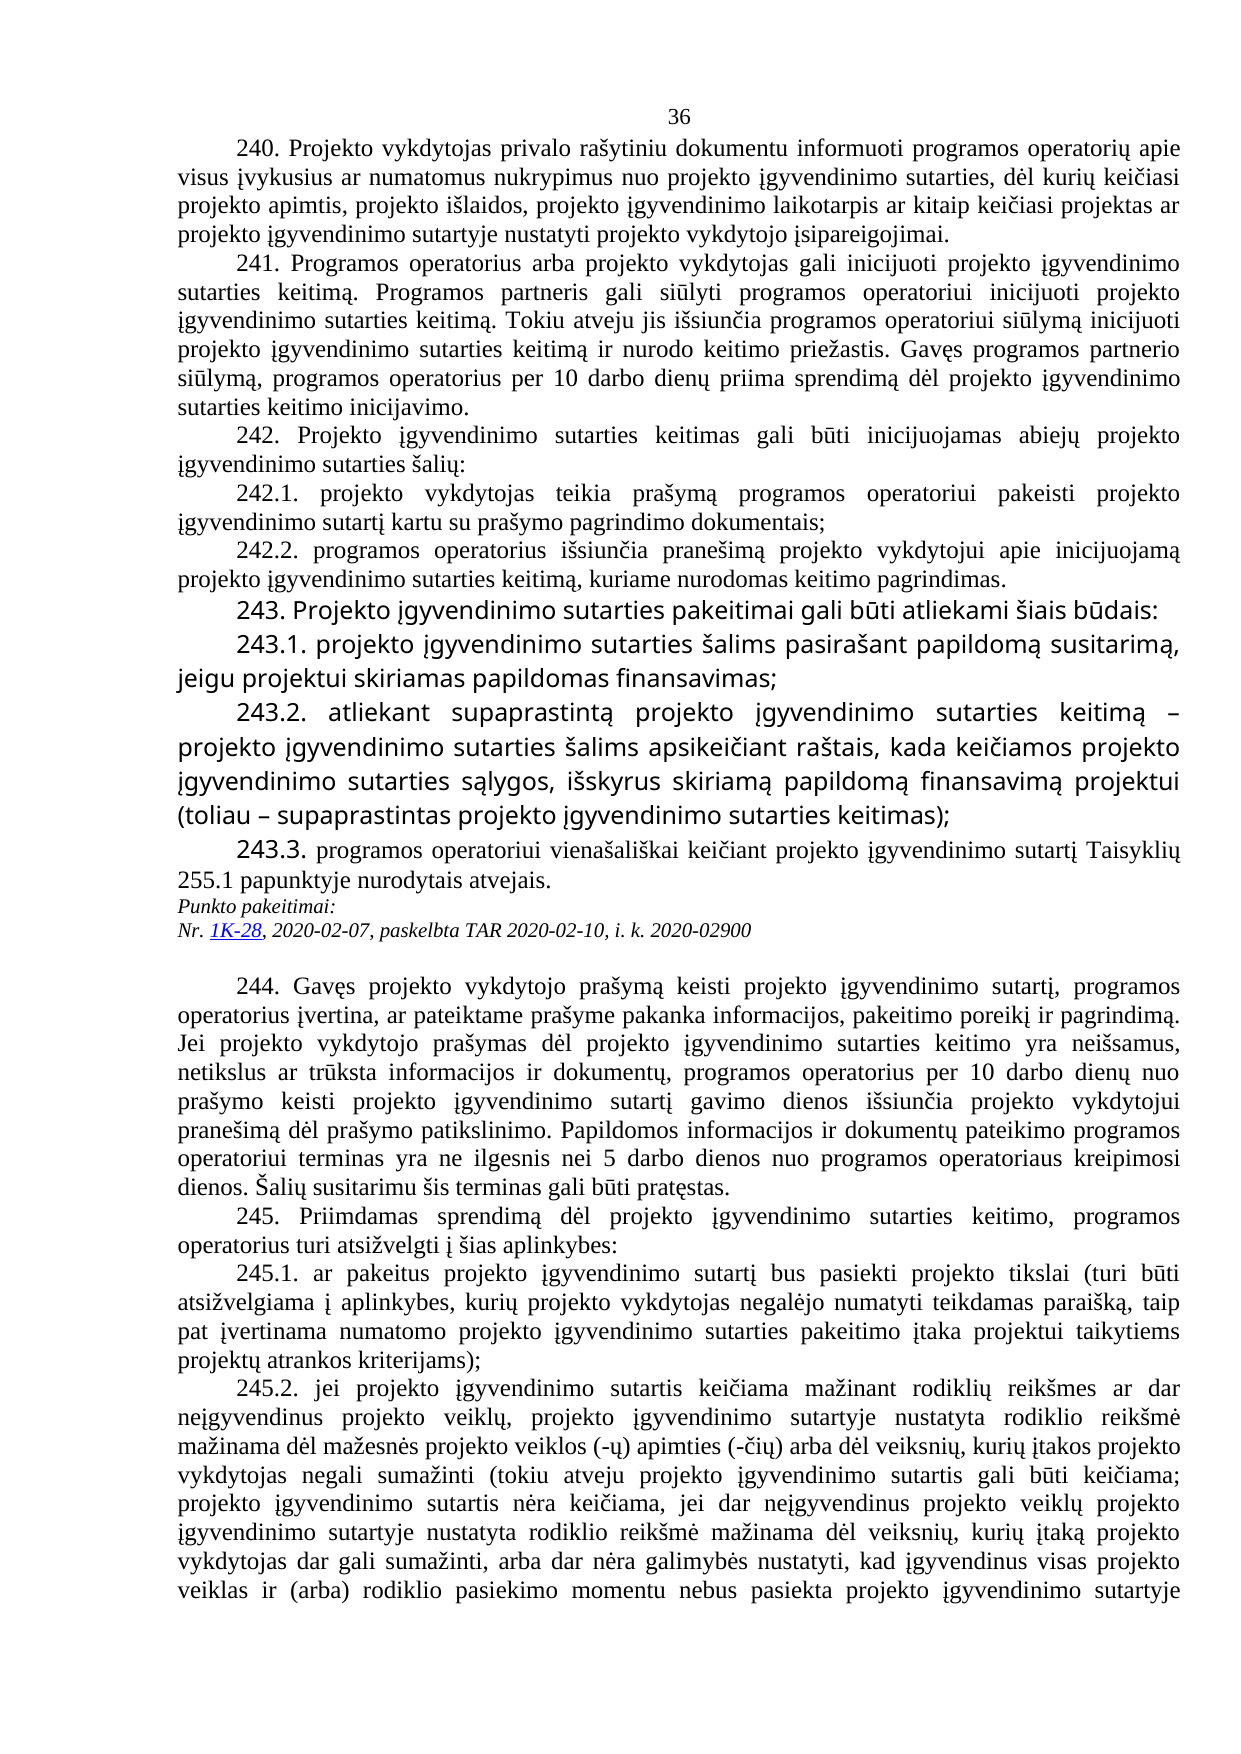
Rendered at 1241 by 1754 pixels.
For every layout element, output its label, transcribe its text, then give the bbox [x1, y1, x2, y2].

text 245.2. jei projekto įgyvendinimo sutartis keičiama mažinant rodiklių reikšmes ar dar neįgyvendinus projekto veiklų, projekto įgyvendinimo sutartyje nustatyta rodiklio reikšmė mažinama dėl mažesnės projekto veiklos (-ų) apimties (-čių) arba dėl veiksnių, kurių įtakos projekto vykdytojas negali sumažinti (tokiu atveju projekto įgyvendinimo sutartis gali būti keičiama; projekto įgyvendinimo sutartis nėra keičiama, jei dar neįgyvendinus projekto veiklų projekto įgyvendinimo sutartyje nustatyta rodiklio reikšmė mažinama dėl veiksnių, kurių įtaką projekto vykdytojas dar gali sumažinti, arba dar nėra galimybės nustatyti, kad įgyvendinus visas projekto veiklas ir (arba) rodiklio pasiekimo momentu nebus pasiekta projekto įgyvendinimo sutartyje [177, 1373, 1181, 1603]
text 240. Projekto vykdytojas privalo rašytiniu dokumentu informuoti programos operatorių apie visus įvykusius ar numatomus nukrypimus nuo projekto įgyvendinimo sutarties, dėl kurių keičiasi projekto apimtis, projekto išlaidos, projekto įgyvendinimo laikotarpis ar kitaip keičiasi projektas ar projekto įgyvendinimo sutartyje nustatyti projekto vykdytojo įsipareigojimai. [177, 133, 1181, 248]
text Punkto pakeitimai: [177, 894, 1181, 918]
text 245.1. ar pakeitus projekto įgyvendinimo sutartį bus pasiekti projekto tikslai (turi būti atsižvelgiama į aplinkybes, kurių projekto vykdytojas negalėjo numatyti teikdamas paraišką, taip pat įvertinama numatomo projekto įgyvendinimo sutarties pakeitimo įtaka projektui taikytiems projektų atrankos kriterijams); [177, 1258, 1181, 1373]
text Nr. 1K-28, 2020-02-07, paskelbta TAR 2020-02-10, i. k. 2020-02900 [177, 918, 1181, 942]
text 243. Projekto įgyvendinimo sutarties pakeitimai gali būti atliekami šiais būdais: [177, 593, 1181, 627]
text 243.3. programos operatoriui vienašališkai keičiant projekto įgyvendinimo sutartį Taisyklių 255.1 papunktyje nurodytais atvejais. [177, 831, 1181, 894]
text 242.1. projekto vykdytojas teikia prašymą programos operatoriui pakeisti projekto įgyvendinimo sutartį kartu su prašymo pagrindimo dokumentais; [177, 478, 1181, 535]
text 243.2. atliekant supaprastintą projekto įgyvendinimo sutarties keitimą – projekto įgyvendinimo sutarties šalims apsikeičiant raštais, kada keičiamos projekto įgyvendinimo sutarties sąlygos, išskyrus skiriamą papildomą finansavimą projektui (toliau – supaprastintas projekto įgyvendinimo sutarties keitimas); [177, 695, 1181, 831]
text 241. Programos operatorius arba projekto vykdytojas gali inicijuoti projekto įgyvendinimo sutarties keitimą. Programos partneris gali siūlyti programos operatoriui inicijuoti projekto įgyvendinimo sutarties keitimą. Tokiu atveju jis išsiunčia programos operatoriui siūlymą inicijuoti projekto įgyvendinimo sutarties keitimą ir nurodo keitimo priežastis. Gavęs programos partnerio siūlymą, programos operatorius per 10 darbo dienų priima sprendimą dėl projekto įgyvendinimo sutarties keitimo inicijavimo. [177, 248, 1181, 420]
text 245. Priimdamas sprendimą dėl projekto įgyvendinimo sutarties keitimo, programos operatorius turi atsižvelgti į šias aplinkybes: [177, 1201, 1181, 1258]
text 244. Gavęs projekto vykdytojo prašymą keisti projekto įgyvendinimo sutartį, programos operatorius įvertina, ar pateiktame prašyme pakanka informacijos, pakeitimo poreikį ir pagrindimą. Jei projekto vykdytojo prašymas dėl projekto įgyvendinimo sutarties keitimo yra neišsamus, netikslus ar trūksta informacijos ir dokumentų, programos operatorius per 10 darbo dienų nuo prašymo keisti projekto įgyvendinimo sutartį gavimo dienos išsiunčia projekto vykdytojui pranešimą dėl prašymo patikslinimo. Papildomos informacijos ir dokumentų pateikimo programos operatoriui terminas yra ne ilgesnis nei 5 darbo dienos nuo programos operatoriaus kreipimosi dienos. Šalių susitarimu šis terminas gali būti pratęstas. [177, 971, 1181, 1201]
text 242. Projekto įgyvendinimo sutarties keitimas gali būti inicijuojamas abiejų projekto įgyvendinimo sutarties šalių: [177, 420, 1181, 478]
text 243.1. projekto įgyvendinimo sutarties šalims pasirašant papildomą susitarimą, jeigu projektui skiriamas papildomas finansavimas; [177, 627, 1181, 695]
text 242.2. programos operatorius išsiunčia pranešimą projekto vykdytojui apie inicijuojamą projekto įgyvendinimo sutarties keitimą, kuriame nurodomas keitimo pagrindimas. [177, 535, 1181, 593]
